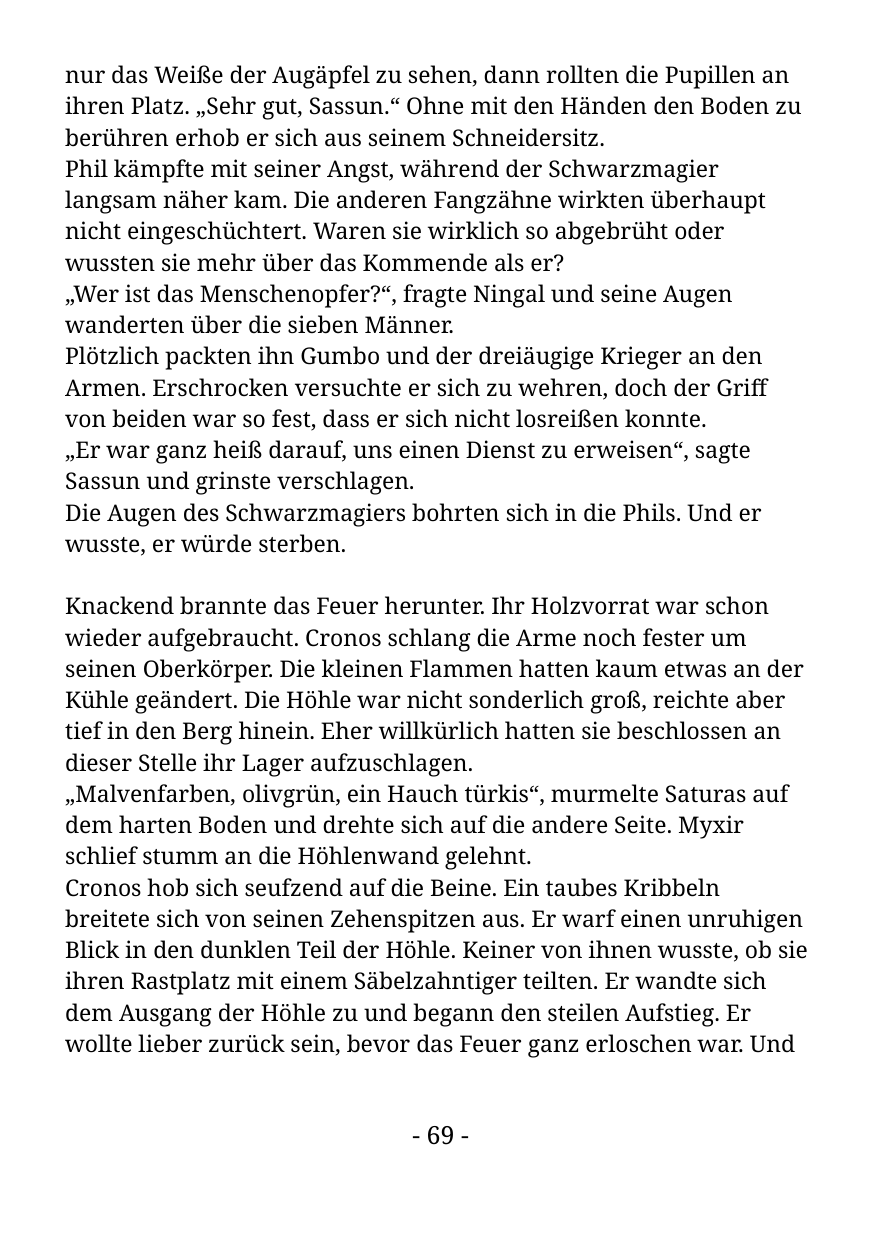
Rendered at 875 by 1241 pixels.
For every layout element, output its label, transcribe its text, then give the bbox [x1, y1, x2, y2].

text nur das Weiße der Augäpfel zu sehen, dann rollten die Pupillen an ihren Platz. „Sehr gut, Sassun.“ Ohne mit den Händen den Boden zu berühren erhob er sich aus seinem Schneidersitz. Phil kämpfte mit seiner Angst, während der Schwarzmagier langsam näher kam. Die anderen Fangzähne wirkten überhaupt nicht eingeschüchtert. Waren sie wirklich so abgebrüht oder wussten sie mehr über das Kommende als er? „Wer ist das Menschenopfer?“, fragte Ningal und seine Augen wanderten über die sieben Männer. Plötzlich packten ihn Gumbo und der dreiäugige Krieger an den Armen. Erschrocken versuchte er sich zu wehren, doch der Griff von beiden war so fest, dass er sich nicht losreißen konnte. „Er war ganz heiß darauf, uns einen Dienst zu erweisen“, sagte Sassun und grinste verschlagen. Die Augen des Schwarzmagiers bohrten sich in die Phils. Und er wusste, er würde sterben. Knackend brannte das Feuer herunter. Ihr Holzvorrat war schon wieder aufgebraucht. Cronos schlang die Arme noch fester um seinen Oberkörper. Die kleinen Flammen hatten kaum etwas an der Kühle geändert. Die Höhle war nicht sonderlich groß, reichte aber tief in den Berg hinein. Eher willkürlich hatten sie beschlossen an dieser Stelle ihr Lager aufzuschlagen. „Malvenfarben, olivgrün, ein Hauch türkis“, murmelte Saturas auf dem harten Boden und drehte sich auf die andere Seite. Myxir schlief stumm an die Höhlenwand gelehnt. Cronos hob sich seufzend auf die Beine. Ein taubes Kribbeln breitete sich von seinen Zehenspitzen aus. Er warf einen unruhigen Blick in den dunklen Teil der Höhle. Keiner von ihnen wusste, ob sie ihren Rastplatz mit einem Säbelzahntiger teilten. Er wandte sich dem Ausgang der Höhle zu und begann den steilen Aufstieg. Er wollte lieber zurück sein, bevor das Feuer ganz erloschen war. Und [65, 59, 809, 1059]
